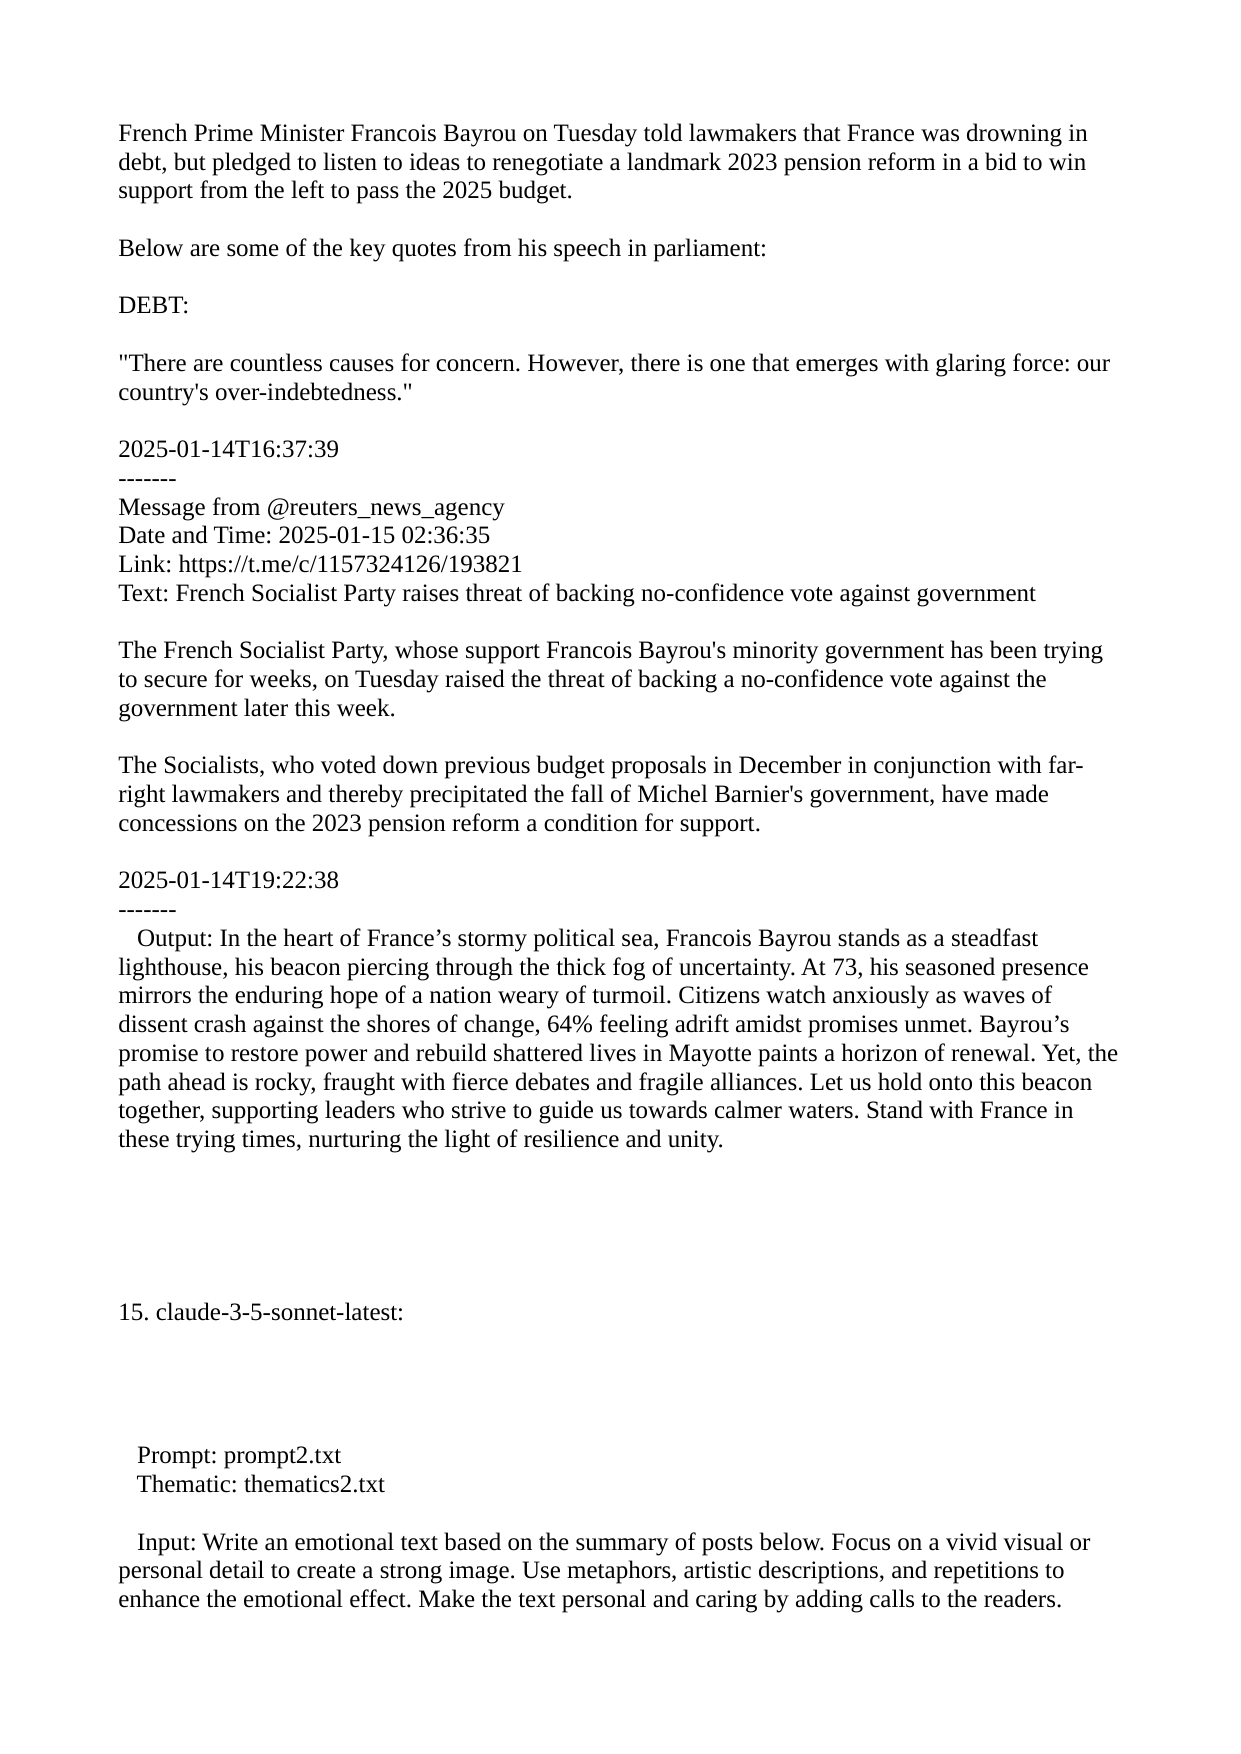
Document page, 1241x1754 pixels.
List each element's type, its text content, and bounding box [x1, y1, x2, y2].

text Text: French Socialist Party raises threat of backing no-confidence vote against government [118, 578, 1122, 607]
text 2025-01-14T19:22:38 [118, 866, 1122, 894]
text 15. claude-3-5-sonnet-latest: [118, 1297, 1122, 1326]
text Message from @reuters_news_agency [118, 492, 1122, 521]
text Thematic: thematics2.txt [118, 1469, 1122, 1498]
text The French Socialist Party, whose support Francois Bayrou's minority government has been trying to secure for weeks, on Tuesday raised the threat of backing a no-confidence vote against the government later this week. [118, 636, 1122, 722]
text Output: In the heart of France’s stormy political sea, Francois Bayrou stands as a steadfast lighthouse, his beacon piercing through the thick fog of uncertainty. At 73, his seasoned presence mirrors the enduring hope of a nation weary of turmoil. Citizens watch anxiously as waves of dissent crash against the shores of change, 64% feeling adrift amidst promises unmet. Bayrou’s promise to restore power and rebuild shattered lives in Mayotte paints a horizon of renewal. Yet, the path ahead is rocky, fraught with fierce debates and fragile alliances. Let us hold onto this beacon together, supporting leaders who strive to guide us towards calmer waters. Stand with France in these trying times, nurturing the light of resilience and unity. [118, 923, 1122, 1153]
text French Prime Minister Francois Bayrou on Tuesday told lawmakers that France was drowning in debt, but pledged to listen to ideas to renegotiate a landmark 2023 pension reform in a bid to win support from the left to pass the 2025 budget. [118, 118, 1122, 204]
text Date and Time: 2025-01-15 02:36:35 [118, 521, 1122, 549]
text DEBT: [118, 291, 1122, 319]
text ------- [118, 894, 1122, 923]
text Link: https://t.me/c/1157324126/193821 [118, 549, 1122, 578]
text 2025-01-14T16:37:39 [118, 434, 1122, 463]
text "There are countless causes for concern. However, there is one that emerges with glaring force: our country's over-indebtedness." [118, 348, 1122, 406]
text Below are some of the key quotes from his speech in parliament: [118, 233, 1122, 262]
text Input: Write an emotional text based on the summary of posts below. Focus on a vivid visual or personal detail to create a strong image. Use metaphors, artistic descriptions, and repetitions to enhance the emotional effect. Make the text personal and caring by adding calls to the readers. [118, 1527, 1122, 1613]
text ------- [118, 463, 1122, 492]
text The Socialists, who voted down previous budget proposals in December in conjunction with far-right lawmakers and thereby precipitated the fall of Michel Barnier's government, have made concessions on the 2023 pension reform a condition for support. [118, 751, 1122, 837]
text Prompt: prompt2.txt [118, 1441, 1122, 1469]
